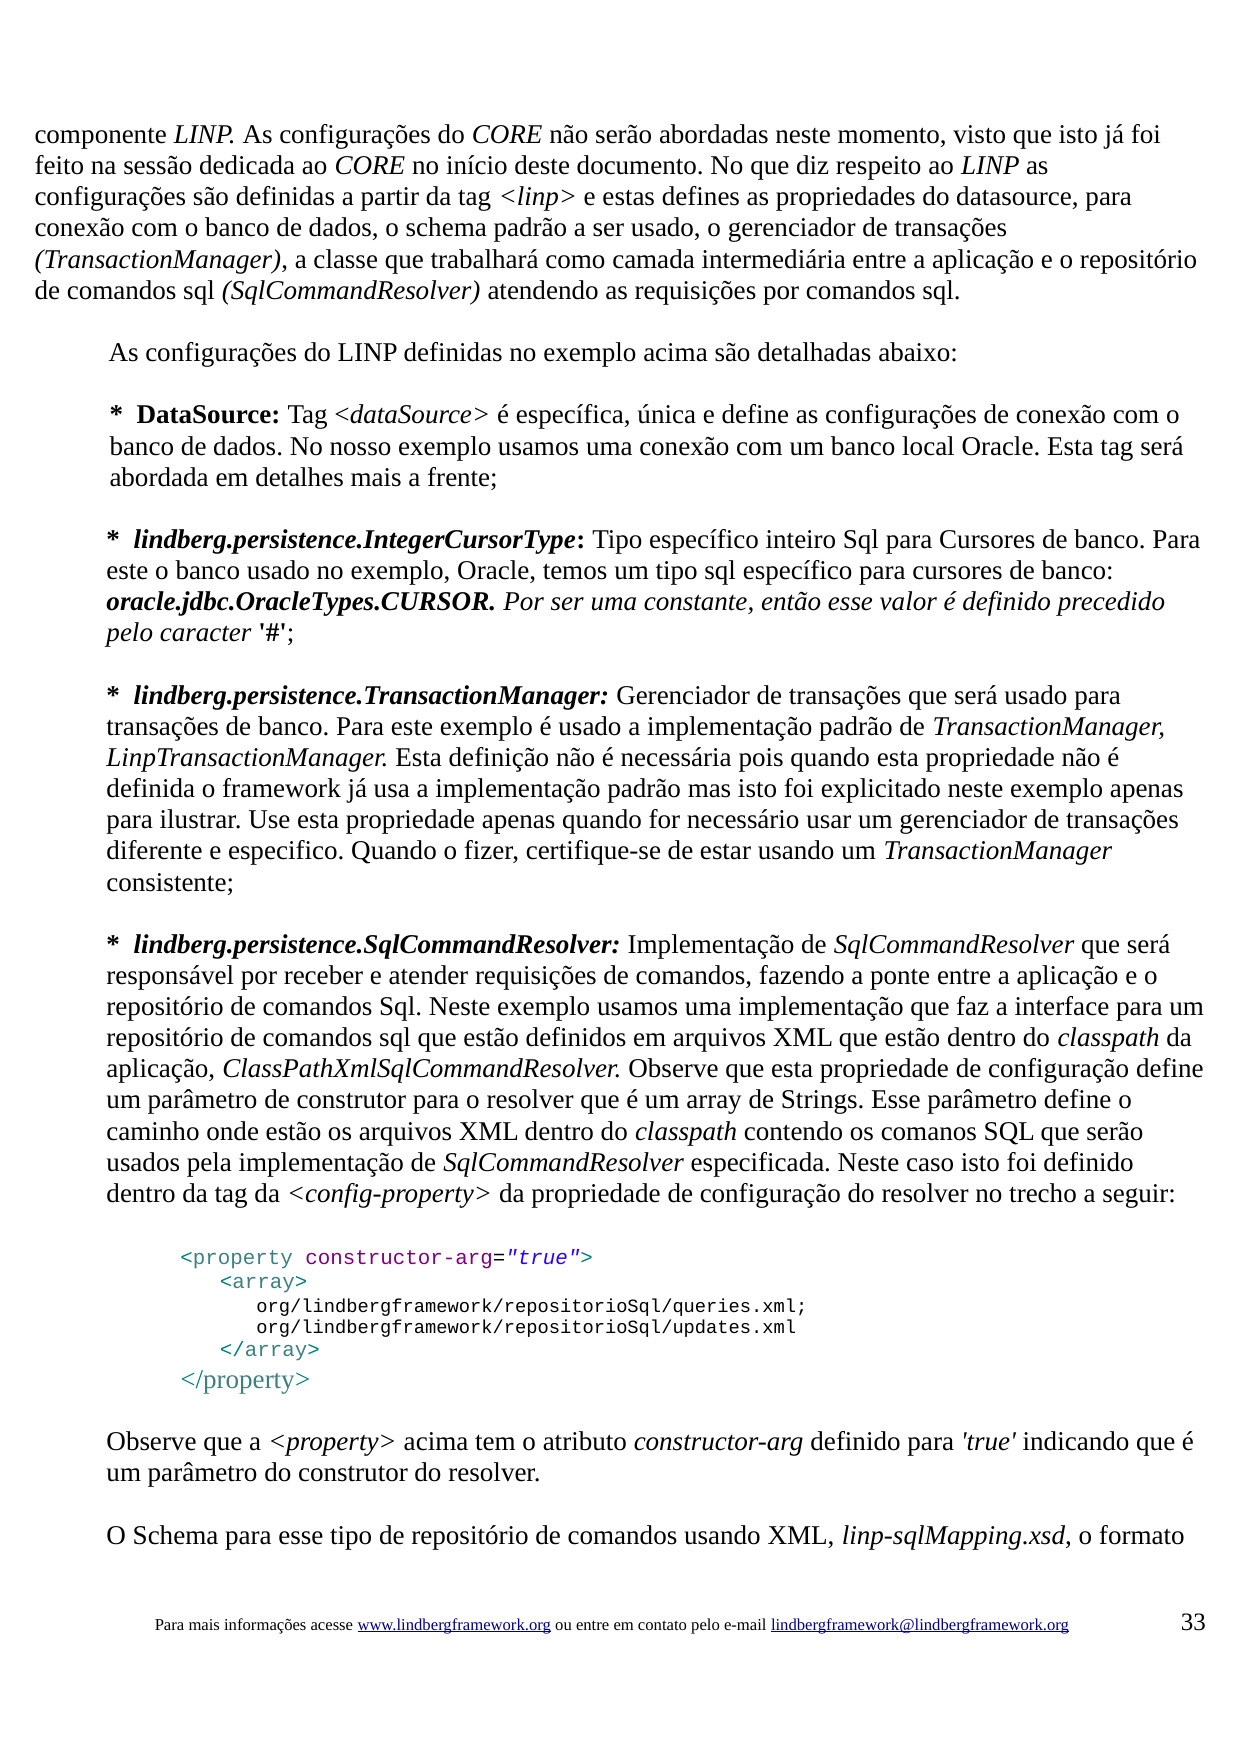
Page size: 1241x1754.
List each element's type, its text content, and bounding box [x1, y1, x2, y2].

text O Schema para esse tipo de repositório de comandos usando XML, linp-sqlMapping.xsd, o formato [106, 1519, 1206, 1550]
text </property> [106, 1363, 1206, 1394]
text * lindberg.persistence.SqlCommandResolver: Implementação de SqlCommandResolver que será responsável por receber e atender requisições de comandos, fazendo a ponte entre a aplicação e o repositório de comandos Sql. Neste exemplo usamos uma implementação que faz a interface para um repositório de comandos sql que estão definidos em arquivos XML que estão dentro do classpath da aplicação, ClassPathXmlSqlCommandResolver. Observe que esta propriedade de configuração define um parâmetro de construtor para o resolver que é um array de Strings. Esse parâmetro define o caminho onde estão os arquivos XML dentro do classpath contendo os comanos SQL que serão usados pela implementação de SqlCommandResolver especificada. Neste caso isto foi definido dentro da tag da <config-property> da propriedade de configuração do resolver no trecho a seguir: [106, 928, 1206, 1208]
text As configurações do LINP definidas no exemplo acima são detalhadas abaixo: [34, 336, 1206, 367]
text org/lindbergframework/repositorioSql/queries.xml; org/lindbergframework/repositorioSql/updates.xml [34, 1294, 1206, 1339]
text <property constructor-arg="true"> [106, 1239, 1206, 1271]
text </array> [34, 1339, 1206, 1363]
text Observe que a <property> acima tem o atributo constructor-arg definido para 'true' indicando que é um parâmetro do construtor do resolver. [106, 1425, 1206, 1488]
text <array> [34, 1271, 1206, 1294]
list * DataSource: Tag <dataSource> é específica, única e define as configurações de conexão com o banco de dados. No nosso exemplo usamos uma conexão com um banco local Oracle. Esta tag será abordada em detalhes mais a frente; [109, 398, 1206, 492]
list * lindberg.persistence.IntegerCursorType: Tipo específico inteiro Sql para Cursores de banco. Para este o banco usado no exemplo, Oracle, temos um tipo sql específico para cursores de banco: oracle.jdbc.OracleTypes.CURSOR. Por ser uma constante, então esse valor é definido precedido pelo caracter '#'; [106, 523, 1206, 648]
text componente LINP. As configurações do CORE não serão abordadas neste momento, visto que isto já foi feito na sessão dedicada ao CORE no início deste documento. No que diz respeito ao LINP as configurações são definidas a partir da tag <linp> e estas defines as propriedades do datasource, para conexão com o banco de dados, o schema padrão a ser usado, o gerenciador de transações (TransactionManager), a classe que trabalhará como camada intermediária entre a aplicação e o repositório de comandos sql (SqlCommandResolver) atendendo as requisições por comandos sql. [34, 118, 1206, 305]
text * lindberg.persistence.TransactionManager: Gerenciador de transações que será usado para transações de banco. Para este exemplo é usado a implementação padrão de TransactionManager, LinpTransactionManager. Esta definição não é necessária pois quando esta propriedade não é definida o framework já usa a implementação padrão mas isto foi explicitado neste exemplo apenas para ilustrar. Use esta propriedade apenas quando for necessário usar um gerenciador de transações diferente e especifico. Quando o fizer, certifique-se de estar usando um TransactionManager consistente; [106, 679, 1206, 897]
